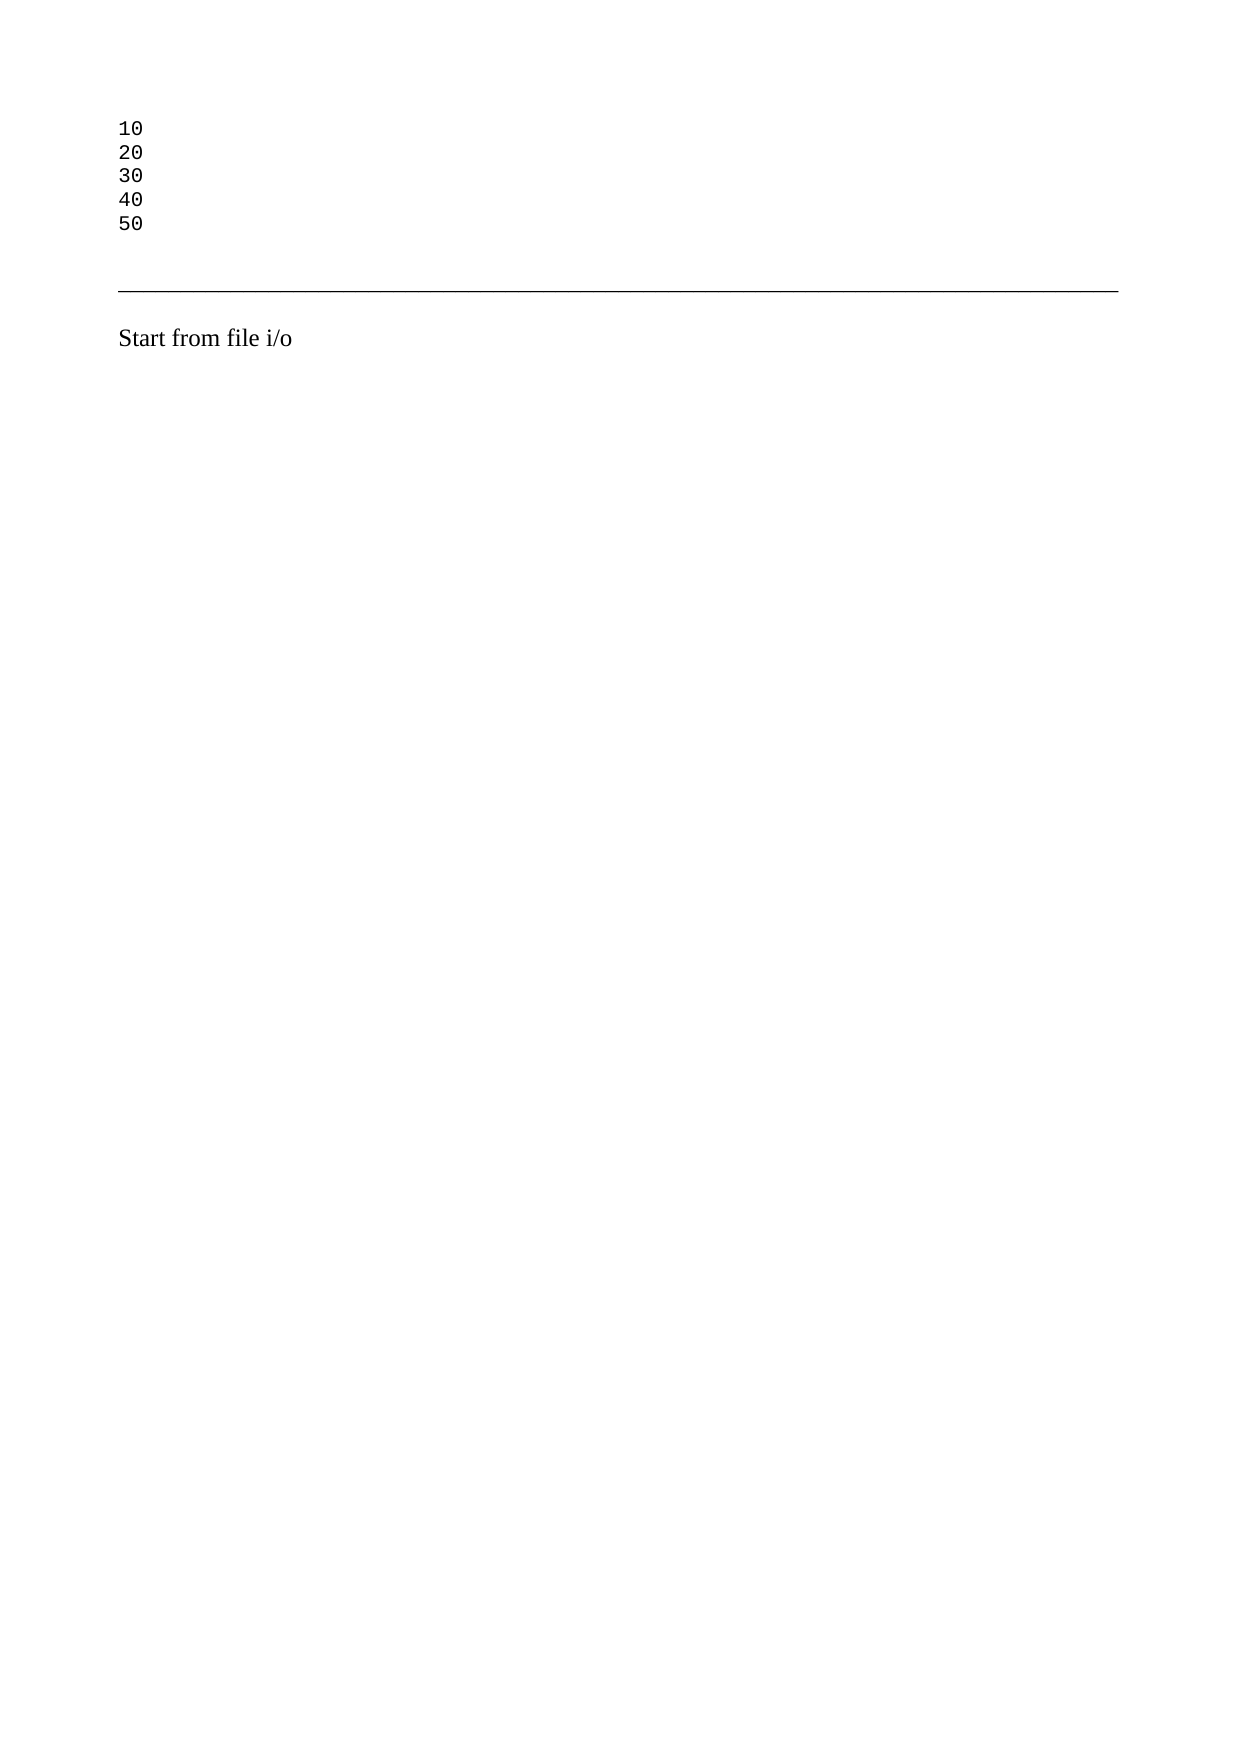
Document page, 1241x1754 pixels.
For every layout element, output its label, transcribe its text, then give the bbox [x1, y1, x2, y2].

text 10 [118, 118, 1122, 142]
text 50 [118, 213, 1122, 236]
text 20 [118, 142, 1122, 165]
text 40 [118, 189, 1122, 213]
text Start from file i/o [118, 323, 1122, 352]
text 30 [118, 165, 1122, 189]
text ________________________________________________________________________________ [118, 266, 1122, 294]
